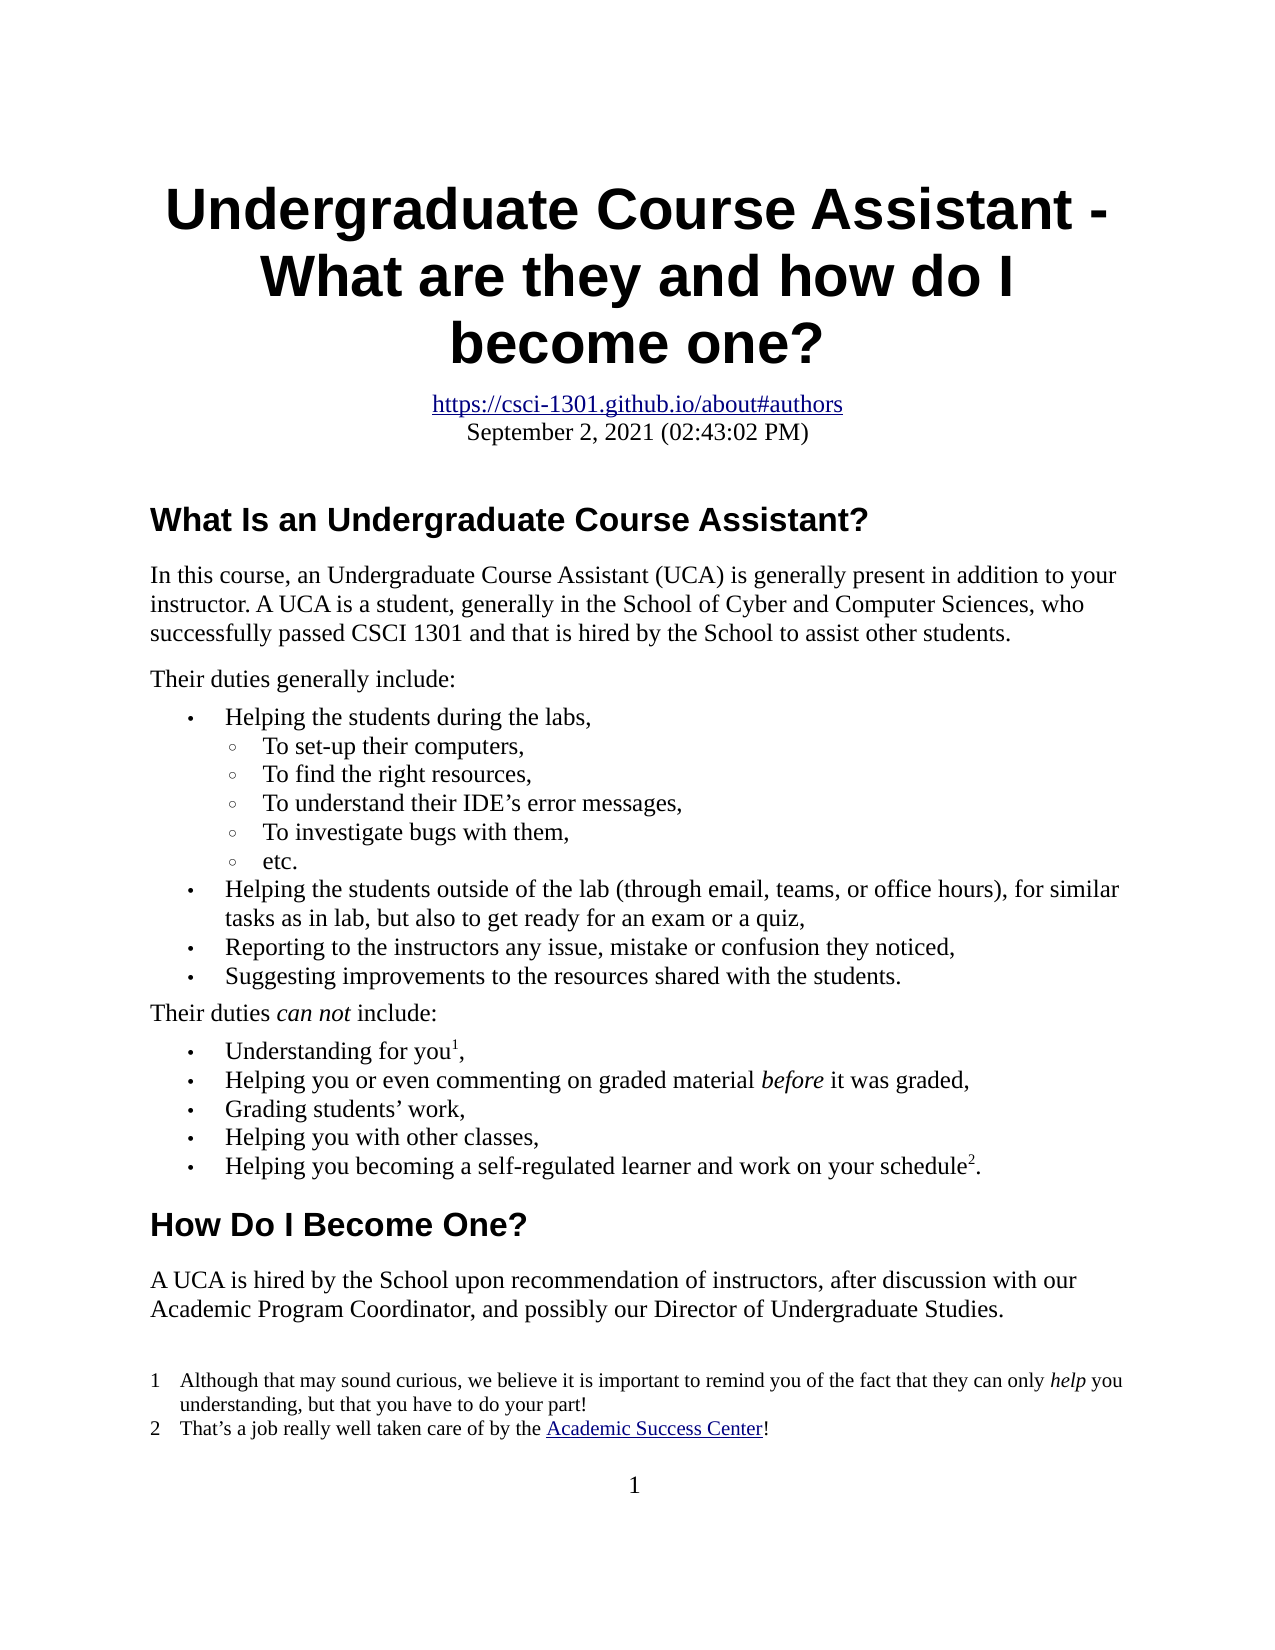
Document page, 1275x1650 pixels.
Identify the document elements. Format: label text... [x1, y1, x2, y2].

list Reporting to the instructors any issue, mistake or confusion they noticed, [187, 932, 1125, 961]
list etc. [225, 846, 1125, 874]
text Their duties generally include: [150, 664, 1125, 693]
text September 2, 2021 (02:43:02 PM) [150, 417, 1125, 446]
list Helping you or even commenting on graded material before it was graded, [187, 1065, 1125, 1094]
list Helping the students outside of the lab (through email, teams, or office hours), for similar tasks as in lab, but also to get ready for an exam or a quiz, [187, 874, 1125, 932]
list Helping the students during the labs, [187, 702, 1125, 731]
list To find the right resources, [225, 759, 1125, 788]
list Although that may sound curious, we believe it is important to remind you of the fact that they can only help you understanding, but that you have to do your part! [150, 1368, 1125, 1416]
text https://csci-1301.github.io/about#authors [150, 389, 1125, 417]
list Understanding for you, [187, 1036, 1125, 1065]
list That’s a job really well taken care of by the Academic Success Center! [150, 1416, 1125, 1440]
list To understand their IDE’s error messages, [225, 788, 1125, 817]
list To set-up their computers, [225, 731, 1125, 759]
title Undergraduate Course Assistant - What are they and how do I become one? [150, 175, 1125, 376]
list Helping you becoming a self-regulated learner and work on your schedule. [187, 1151, 1125, 1180]
list Suggesting improvements to the resources shared with the students. [187, 961, 1125, 989]
subtitle How Do I Become One? [150, 1205, 1125, 1243]
text In this course, an Undergraduate Course Assistant (UCA) is generally present in addition to your instructor. A UCA is a student, generally in the School of Cyber and Computer Sciences, who successfully passed CSCI 1301 and that is hired by the School to assist other students. [150, 560, 1125, 646]
text A UCA is hired by the School upon recommendation of instructors, after discussion with our Academic Program Coordinator, and possibly our Director of Undergraduate Studies. [150, 1265, 1125, 1322]
list Grading students’ work, [187, 1094, 1125, 1122]
text Their duties can not include: [150, 998, 1125, 1027]
list Helping you with other classes, [187, 1122, 1125, 1151]
subtitle What Is an Undergraduate Course Assistant? [150, 500, 1125, 539]
list To investigate bugs with them, [225, 817, 1125, 846]
